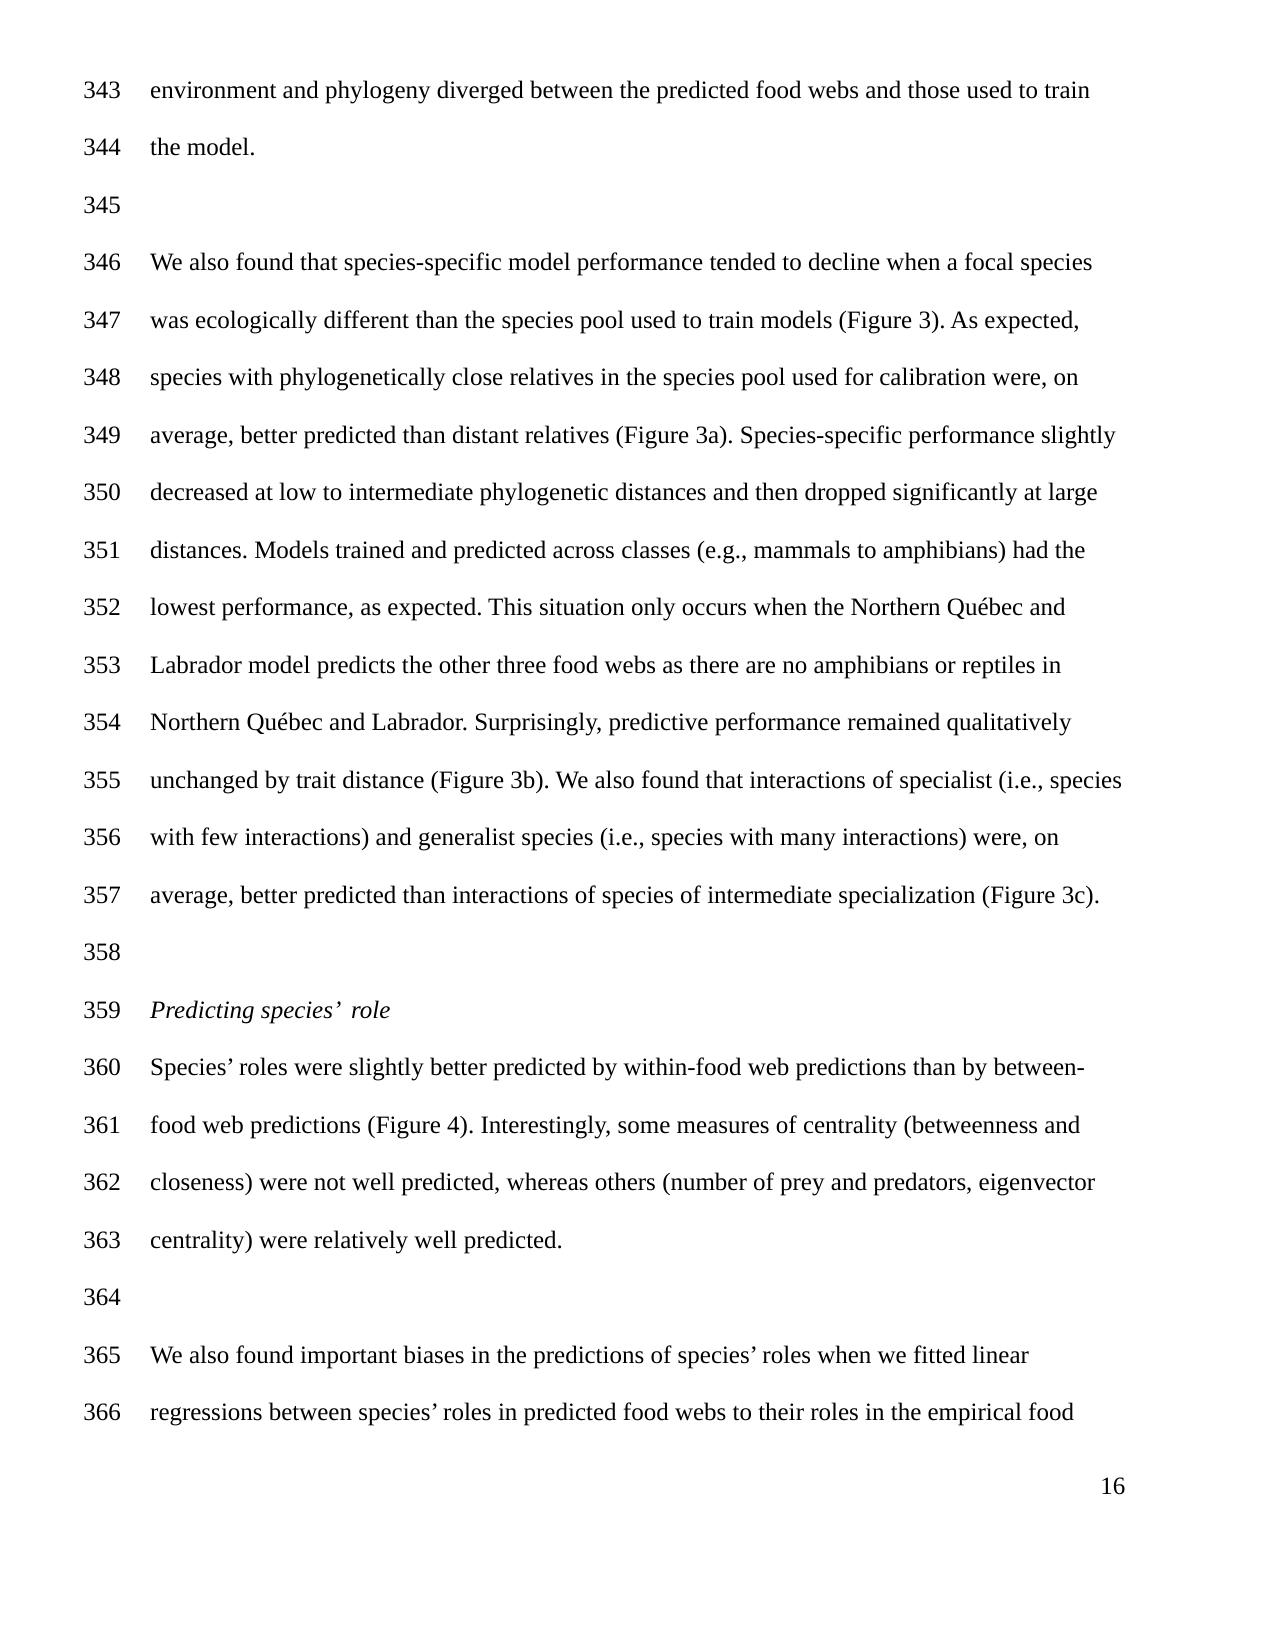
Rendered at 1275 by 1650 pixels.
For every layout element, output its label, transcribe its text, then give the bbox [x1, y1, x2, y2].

text environment and phylogeny diverged between the predicted food webs and those used to train the model. [150, 75, 1125, 161]
text We also found important biases in the predictions of species’ roles when we fitted linear regressions between species’ roles in predicted food webs to their roles in the empirical food [150, 1340, 1125, 1426]
text We also found that species-specific model performance tended to decline when a focal species was ecologically different than the species pool used to train models (Figure 3). As expected, species with phylogenetically close relatives in the species pool used for calibration were, on average, better predicted than distant relatives (Figure 3a). Species-specific performance slightly decreased at low to intermediate phylogenetic distances and then dropped significantly at large distances. Models trained and predicted across classes (e.g., mammals to amphibians) had the lowest performance, as expected. This situation only occurs when the Northern Québec and Labrador model predicts the other three food webs as there are no amphibians or reptiles in Northern Québec and Labrador. Surprisingly, predictive performance remained qualitatively unchanged by trait distance (Figure 3b). We also found that interactions of specialist (i.e., species with few interactions) and generalist species (i.e., species with many interactions) were, on average, better predicted than interactions of species of intermediate specialization (Figure 3c). [150, 247, 1125, 909]
text Predicting species’ role [150, 995, 1125, 1024]
text Species’ roles were slightly better predicted by within-food web predictions than by between-food web predictions (Figure 4). Interestingly, some measures of centrality (betweenness and closeness) were not well predicted, whereas others (number of prey and predators, eigenvector centrality) were relatively well predicted. [150, 1052, 1125, 1254]
